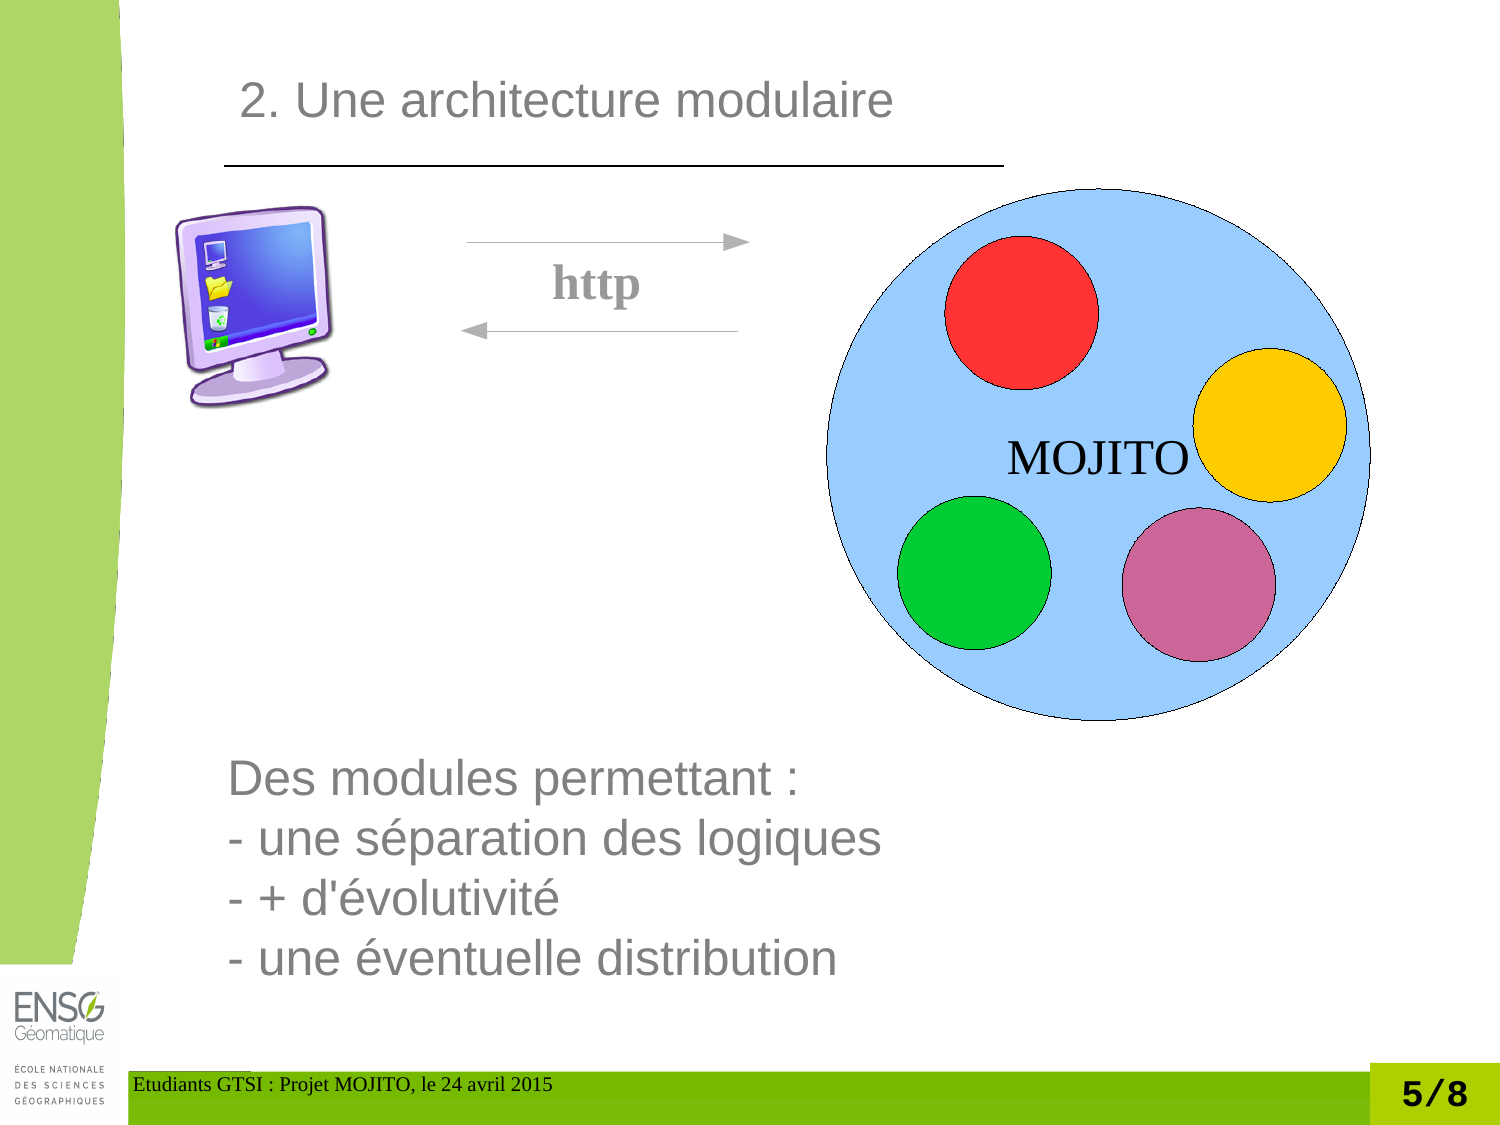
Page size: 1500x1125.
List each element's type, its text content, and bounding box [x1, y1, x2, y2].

text_box [897, 496, 1052, 650]
text_box MOJITO [826, 188, 1371, 721]
picture [0, 0, 1500, 1125]
text_box Des modules permettant : - une séparation des logiques - + d'évolutivité - une éventuelle distribution [212, 737, 1205, 994]
text_box [1122, 507, 1276, 662]
title 2. Une architecture modulaire [224, 28, 975, 165]
text_box [944, 236, 1099, 390]
text_box http [537, 242, 657, 317]
text_box [1192, 348, 1347, 503]
